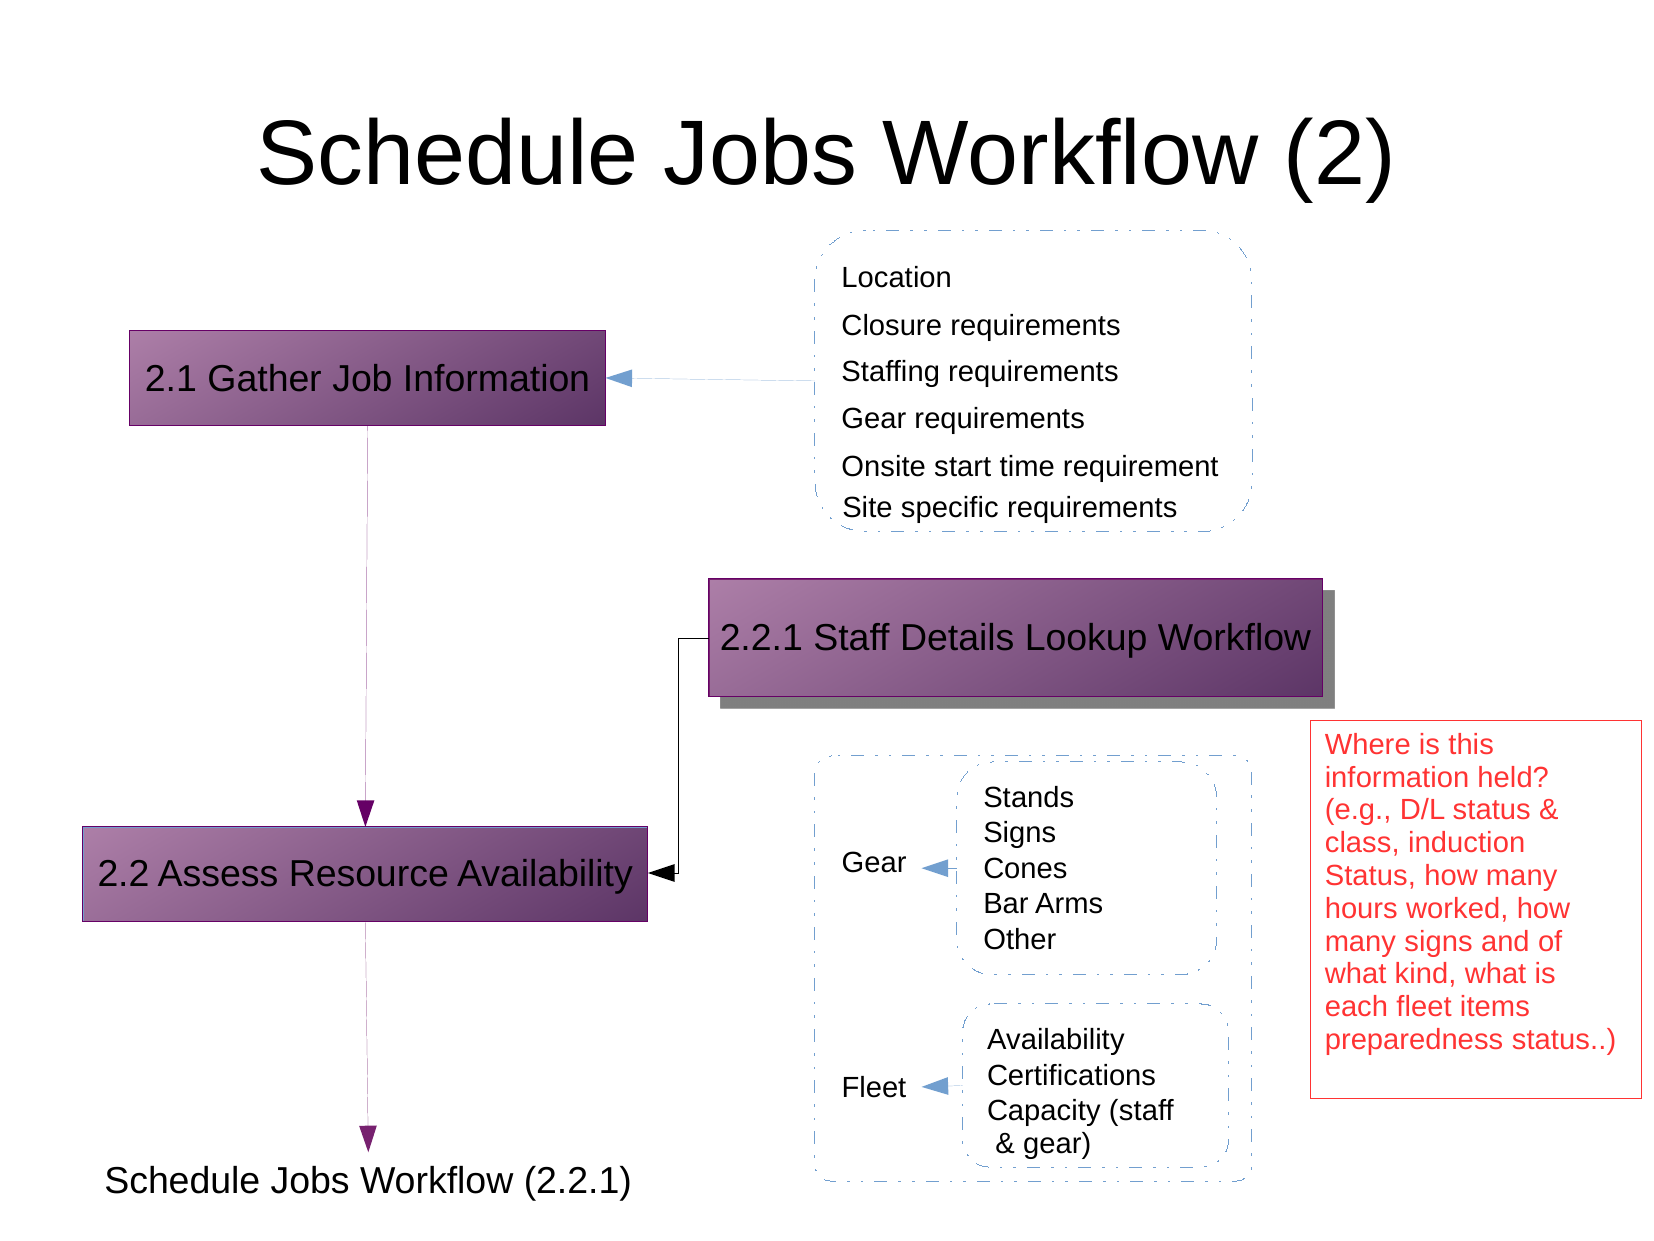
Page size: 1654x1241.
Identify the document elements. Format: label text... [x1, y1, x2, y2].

text_box Signs [968, 808, 1072, 844]
text_box 2.2.1 Staff Details Lookup Workflow [708, 578, 1323, 697]
text_box [129, 330, 606, 426]
text_box Other [968, 915, 1072, 964]
text_box Onsite start time requirement [826, 442, 1235, 490]
text_box Where is this information held? (e.g., D/L status & class, induction Status, how many hours worked, how many signs and of what kind, what is each fleet items preparedness status..) [1310, 720, 1642, 1099]
text_box Schedule Jobs Workflow (2.2.1) [89, 1152, 648, 1210]
text_box Fleet [826, 1063, 922, 1111]
title Schedule Jobs Workflow (2) [82, 49, 1571, 257]
text_box [814, 755, 1252, 1182]
text_box Certifications [972, 1051, 1172, 1086]
text_box Gear requirements [826, 394, 1101, 442]
text_box Gear [826, 838, 922, 898]
text_box Stands [968, 773, 1090, 822]
text_box 2.2 Assess Resource Availability [82, 844, 648, 902]
text_box Capacity (staff & gear) [972, 1086, 1190, 1168]
text_box [968, 257, 1253, 532]
text_box [814, 257, 827, 514]
text_box Closure requirements [826, 301, 1137, 396]
text_box Cones [968, 844, 1084, 880]
text_box Bar Arms [968, 880, 1119, 928]
text_box [82, 902, 648, 922]
text_box Staffing requirements [826, 348, 1135, 396]
text_box Availability [972, 1015, 1140, 1051]
text_box Location [826, 253, 968, 301]
text_box [82, 826, 648, 844]
text_box Site specific requirements [827, 483, 1193, 532]
text_box 2.1 Gather Job Information [130, 349, 606, 407]
